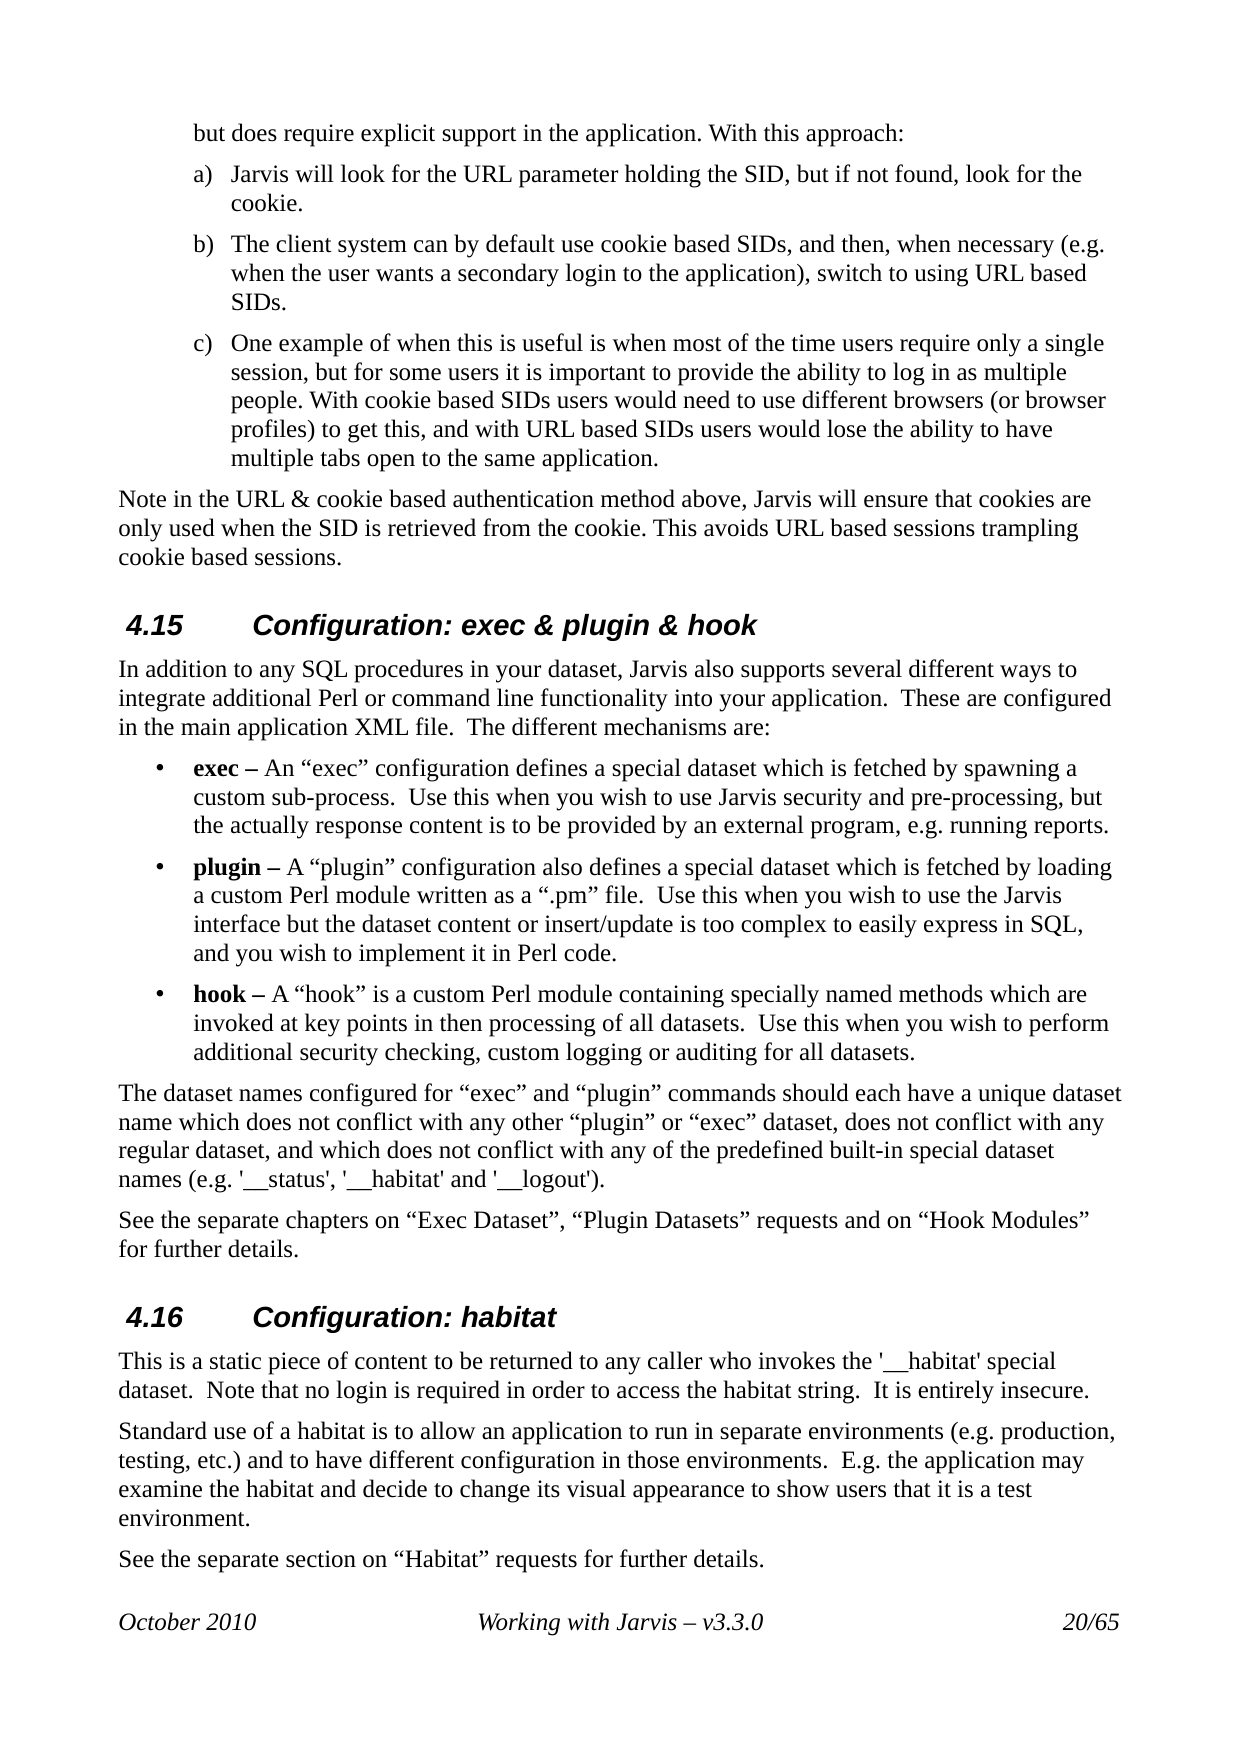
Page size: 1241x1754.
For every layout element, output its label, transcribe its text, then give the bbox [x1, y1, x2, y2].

text This is a static piece of content to be returned to any caller who invokes the '__habitat' special dataset. Note that no login is required in order to access the habitat string. It is entirely insecure. [118, 1346, 1122, 1404]
text See the separate section on “Habitat” requests for further details. [118, 1544, 1122, 1573]
list One example of when this is useful is when most of the time users require only a single session, but for some users it is important to provide the ability to log in as multiple people. With cookie based SIDs users would need to use different browsers (or browser profiles) to get this, and with URL based SIDs users would lose the ability to have multiple tabs open to the same application. [193, 328, 1122, 472]
text The dataset names configured for “exec” and “plugin” commands should each have a unique dataset name which does not conflict with any other “plugin” or “exec” dataset, does not conflict with any regular dataset, and which does not conflict with any of the predefined built-in special dataset names (e.g. '__status', '__habitat' and '__logout'). [118, 1078, 1122, 1193]
subtitle Configuration: exec & plugin & hook [118, 608, 1122, 642]
list The client system can by default use cookie based SIDs, and then, when necessary (e.g. when the user wants a secondary login to the application), switch to using URL based SIDs. [193, 229, 1122, 316]
list but does require explicit support in the application. With this approach: [156, 118, 1122, 147]
list exec – An “exec” configuration defines a special dataset which is fetched by spawning a custom sub-process. Use this when you wish to use Jarvis security and pre-processing, but the actually response content is to be provided by an external program, e.g. running reports. [156, 753, 1122, 839]
list plugin – A “plugin” configuration also defines a special dataset which is fetched by loading a custom Perl module written as a “.pm” file. Use this when you wish to use the Jarvis interface but the dataset content or insert/update is too complex to easily express in SQL, and you wish to implement it in Perl code. [156, 852, 1122, 967]
subtitle Configuration: habitat [118, 1300, 1122, 1334]
text Standard use of a habitat is to allow an application to run in separate environments (e.g. production, testing, etc.) and to have different configuration in those environments. E.g. the application may examine the habitat and decide to change its visual appearance to show users that it is a test environment. [118, 1416, 1122, 1531]
text In addition to any SQL procedures in your dataset, Jarvis also supports several different ways to integrate additional Perl or command line functionality into your application. These are configured in the main application XML file. The different mechanisms are: [118, 654, 1122, 740]
text See the separate chapters on “Exec Dataset”, “Plugin Datasets” requests and on “Hook Modules” for further details. [118, 1205, 1122, 1263]
text Note in the URL & cookie based authentication method above, Jarvis will ensure that cookies are only used when the SID is retrieved from the cookie. This avoids URL based sessions trampling cookie based sessions. [118, 484, 1122, 571]
list hook – A “hook” is a custom Perl module containing specially named methods which are invoked at key points in then processing of all datasets. Use this when you wish to perform additional security checking, custom logging or auditing for all datasets. [156, 979, 1122, 1065]
list Jarvis will look for the URL parameter holding the SID, but if not found, look for the cookie. [193, 159, 1122, 217]
